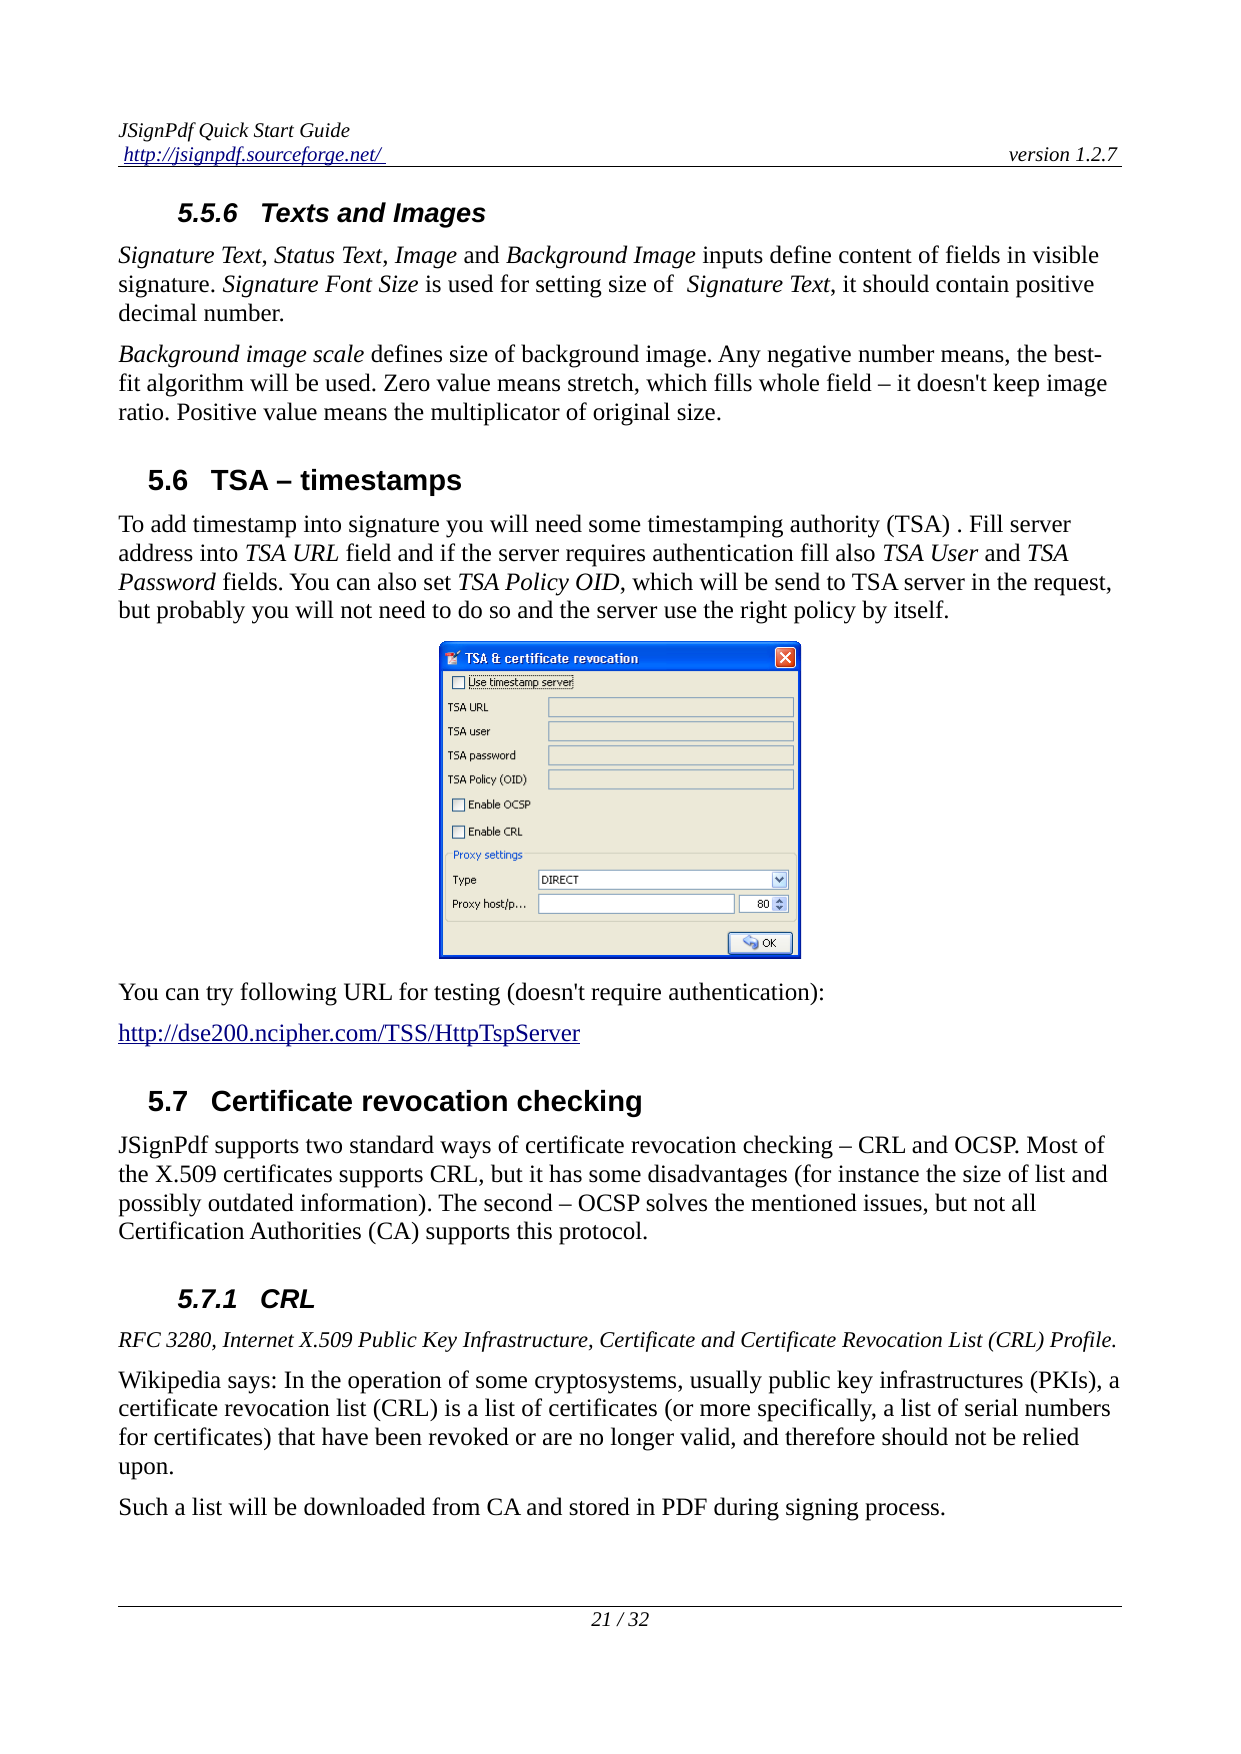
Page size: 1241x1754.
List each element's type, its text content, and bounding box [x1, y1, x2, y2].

text To add timestamp into signature you will need some timestamping authority (TSA) . Fill server address into TSA URL field and if the server requires authentication fill also TSA User and TSA Password fields. You can also set TSA Policy OID, which will be send to TSA server in the request, but probably you will not need to do so and the server use the right policy by itself. [118, 509, 1122, 624]
text Such a list will be downloaded from CA and stored in PDF during signing process. [118, 1492, 1122, 1521]
text Signature Text, Status Text, Image and Background Image inputs define content of fields in visible signature. Signature Font Size is used for setting size of Signature Text, it should contain positive decimal number. [118, 241, 1122, 327]
subtitle CRL [177, 1283, 1122, 1314]
text You can try following URL for testing (doesn't require authentication): [118, 959, 1122, 1005]
subtitle Certificate revocation checking [148, 1084, 1116, 1118]
picture [439, 641, 802, 959]
text JSignPdf supports two standard ways of certificate revocation checking – CRL and OCSP. Most of the X.509 certificates supports CRL, but it has some disadvantages (for instance the size of list and possibly outdated information). The second – OCSP solves the mentioned issues, but not all Certification Authorities (CA) supports this protocol. [118, 1130, 1122, 1245]
subtitle Texts and Images [177, 197, 1122, 228]
text Wikipedia says: In the operation of some cryptosystems, usually public key infrastructures (PKIs), a certificate revocation list (CRL) is a list of certificates (or more specifically, a list of serial numbers for certificates) that have been revoked or are no longer valid, and therefore should not be relied upon. [118, 1365, 1122, 1480]
text RFC 3280, Internet X.509 Public Key Infrastructure, Certificate and Certificate Revocation List (CRL) Profile. [118, 1326, 1122, 1352]
text http://dse200.ncipher.com/TSS/HttpTspServer [118, 1018, 1122, 1047]
subtitle TSA – timestamps [148, 463, 1116, 497]
text Background image scale defines size of background image. Any negative number means, the best-fit algorithm will be used. Zero value means stretch, which fills whole field – it doesn't keep image ratio. Positive value means the multiplicator of original size. [118, 339, 1122, 426]
